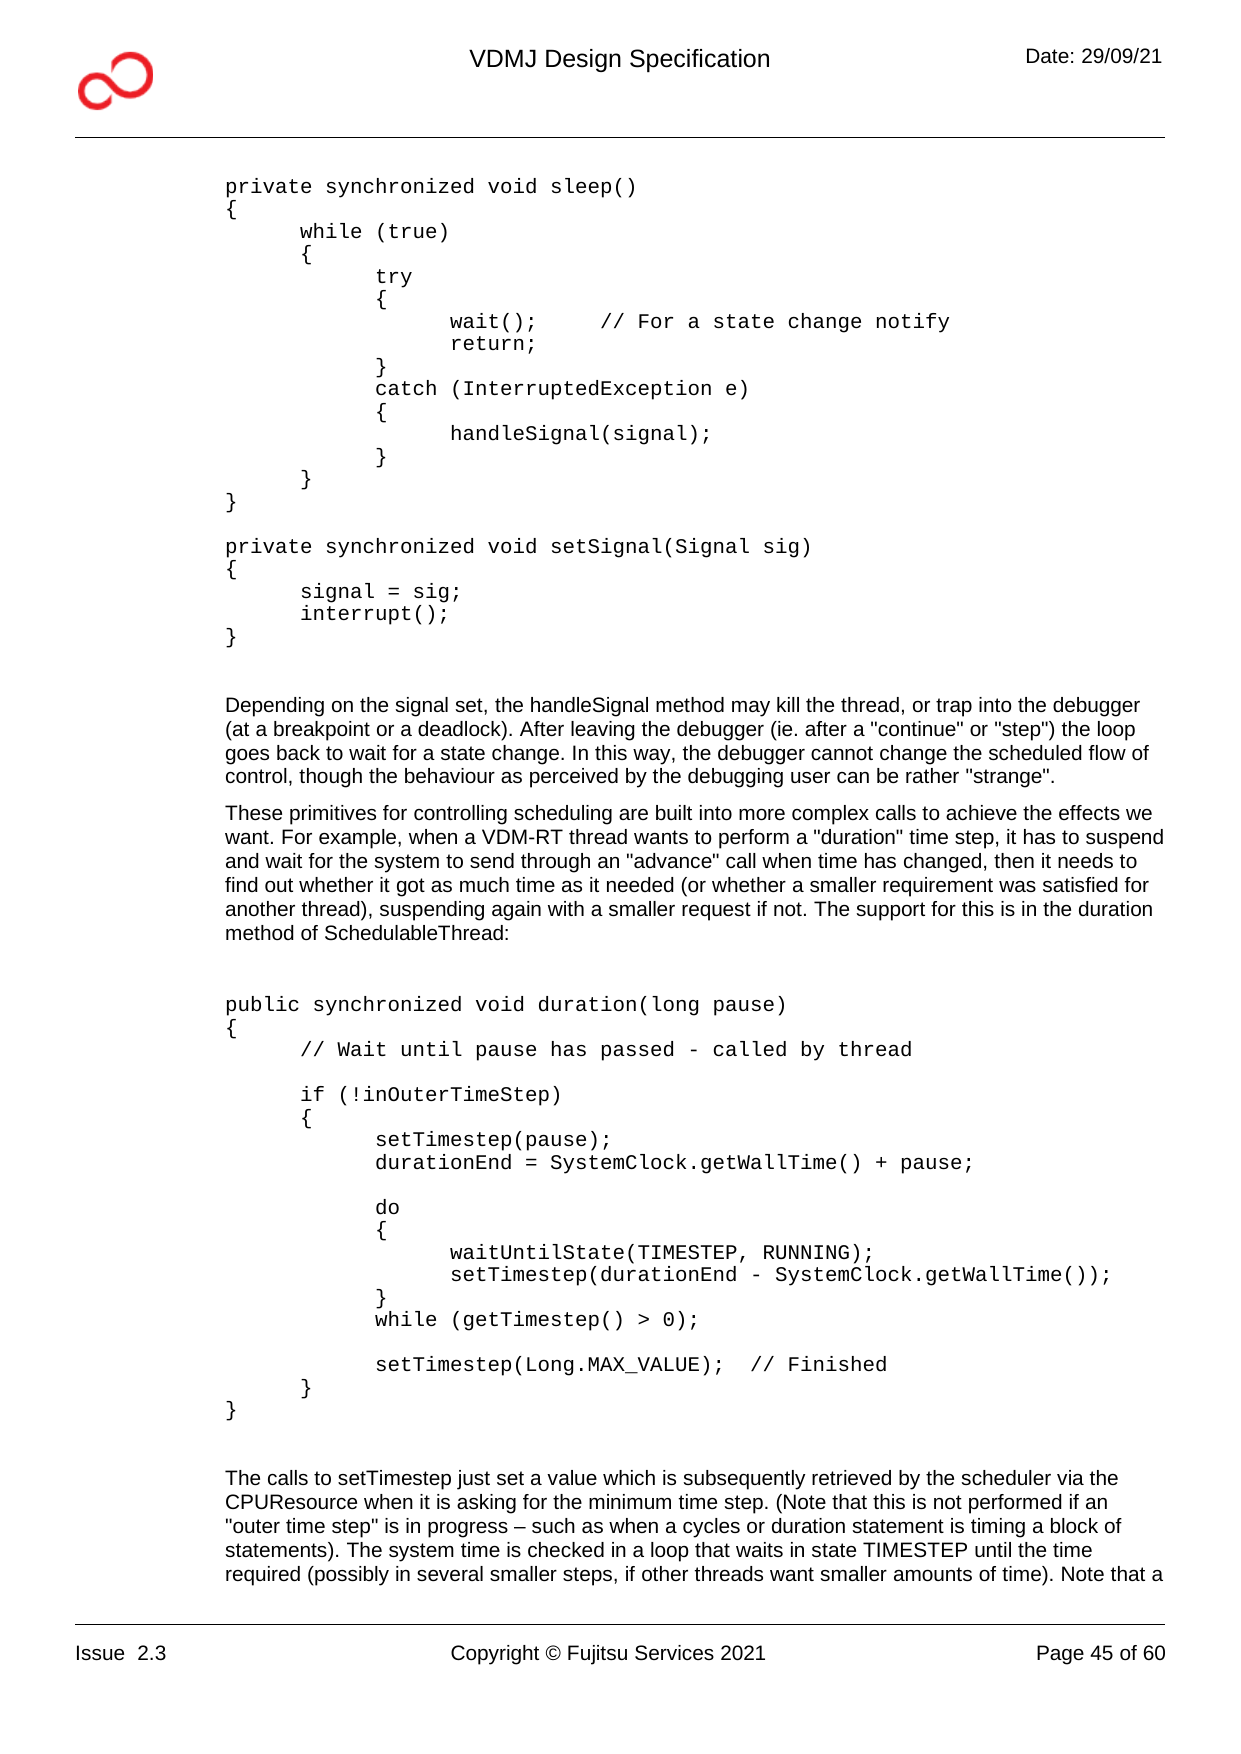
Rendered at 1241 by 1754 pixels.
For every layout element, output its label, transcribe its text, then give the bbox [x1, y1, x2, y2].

text private synchronized void sleep() [225, 175, 1165, 198]
text } [225, 1399, 1165, 1421]
text } [225, 1376, 1165, 1399]
text // Wait until pause has passed - called by thread [225, 1039, 1165, 1061]
text { [225, 558, 1165, 580]
text These primitives for controlling scheduling are built into more complex calls to achieve the effects we want. For example, when a VDM-RT thread wants to perform a "duration" time step, it has to suspend and wait for the system to send through an "advance" call when time has changed, then it needs to find out whether it got as much time as it needed (or whether a smaller requirement was satisfied for another thread), suspending again with a smaller request if not. The support for this is in the duration method of SchedulableThread: [225, 801, 1165, 945]
text durationEnd = SystemClock.getWallTime() + pause; [225, 1151, 1165, 1174]
text try [225, 265, 1165, 288]
text { [225, 1106, 1165, 1129]
text } [225, 490, 1165, 513]
text { [225, 288, 1165, 310]
text waitUntilState(TIMESTEP, RUNNING); [225, 1241, 1165, 1264]
text while (getTimestep() > 0); [225, 1309, 1165, 1331]
text } [225, 468, 1165, 490]
text return; [225, 333, 1165, 355]
text The calls to setTimestep just set a value which is subsequently retrieved by the scheduler via the CPUResource when it is asking for the minimum time step. (Note that this is not performed if an "outer time step" is in progress – such as when a cycles or duration statement is timing a block of statements). The system time is checked in a loop that waits in state TIMESTEP until the time required (possibly in several smaller steps, if other threads want smaller amounts of time). Note that a [225, 1466, 1165, 1586]
text private synchronized void setSignal(Signal sig) [225, 535, 1165, 558]
text do [225, 1196, 1165, 1219]
picture [78, 44, 153, 120]
text setTimestep(Long.MAX_VALUE); // Finished [225, 1354, 1165, 1376]
text { [225, 1016, 1165, 1039]
text catch (InterruptedException e) [225, 378, 1165, 400]
text handleSignal(signal); [225, 423, 1165, 445]
text setTimestep(pause); [225, 1129, 1165, 1151]
text { [225, 1219, 1165, 1241]
text setTimestep(durationEnd - SystemClock.getWallTime()); [225, 1264, 1165, 1286]
text { [225, 243, 1165, 265]
text } [225, 445, 1165, 468]
text while (true) [225, 220, 1165, 243]
text signal = sig; [225, 580, 1165, 603]
text public synchronized void duration(long pause) [225, 994, 1165, 1016]
text interrupt(); [225, 603, 1165, 625]
text Depending on the signal set, the handleSignal method may kill the thread, or trap into the debugger (at a breakpoint or a deadlock). After leaving the debugger (ie. after a "continue" or "step") the loop goes back to wait for a state change. In this way, the debugger cannot change the scheduled flow of control, though the behaviour as perceived by the debugging user can be rather "strange". [225, 693, 1165, 789]
text } [225, 1286, 1165, 1309]
text { [225, 198, 1165, 220]
text wait(); // For a state change notify [225, 310, 1165, 333]
text if (!inOuterTimeStep) [225, 1084, 1165, 1106]
text } [225, 625, 1165, 648]
text } [225, 355, 1165, 378]
text { [225, 400, 1165, 423]
